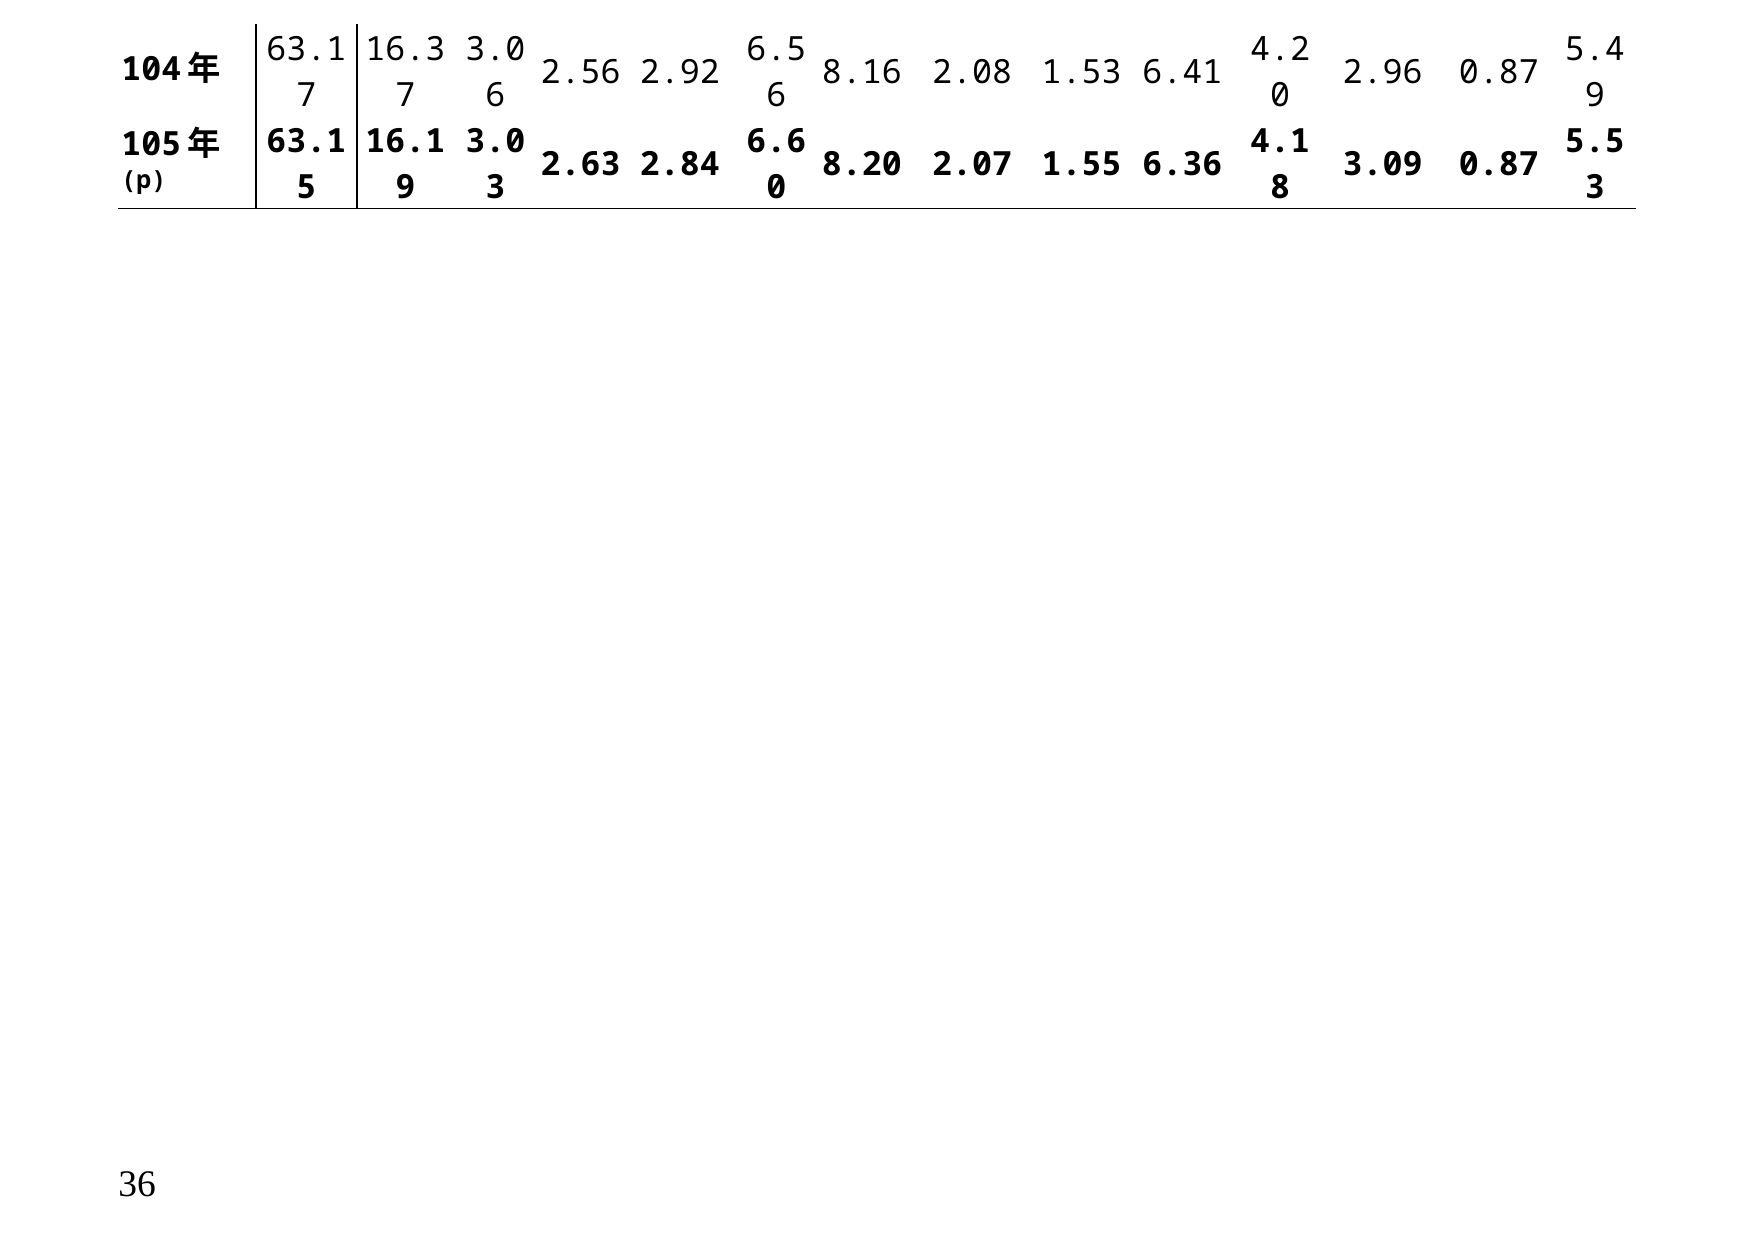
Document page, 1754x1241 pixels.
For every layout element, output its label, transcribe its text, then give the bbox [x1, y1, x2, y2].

table_cell 3.06 [454, 24, 536, 116]
table_cell 2.07 [906, 116, 1038, 207]
table_cell 2.92 [624, 24, 735, 116]
table_cell 2.56 [536, 24, 624, 116]
table_cell 2.63 [536, 116, 624, 207]
table_cell 6.36 [1125, 116, 1238, 207]
table_cell 5.49 [1553, 24, 1636, 116]
table_cell 2.96 [1321, 24, 1444, 116]
table_cell 6.60 [735, 116, 817, 207]
table_cell 2.84 [624, 116, 735, 207]
table_cell 8.20 [817, 116, 906, 207]
table_cell 4.20 [1239, 24, 1321, 116]
table_cell 0.87 [1444, 116, 1553, 207]
table_cell 1.55 [1038, 116, 1125, 207]
table_cell 63.17 [257, 24, 356, 116]
table_cell 5.53 [1553, 116, 1636, 207]
table_cell 4.18 [1239, 116, 1321, 207]
table_cell 0.87 [1444, 24, 1553, 116]
table_cell 3.03 [454, 116, 536, 207]
table_cell 16.19 [358, 116, 454, 207]
table_cell 16.37 [358, 24, 454, 116]
table_cell 1.53 [1038, 24, 1125, 116]
table_cell 6.41 [1125, 24, 1238, 116]
table_cell 105年(p) [118, 116, 255, 207]
table_cell 3.09 [1321, 116, 1444, 207]
table_cell 8.16 [817, 24, 906, 116]
table_cell 104年 [118, 24, 255, 116]
table_cell 2.08 [906, 24, 1038, 116]
table_cell 6.56 [735, 24, 817, 116]
table_cell 63.15 [257, 116, 356, 207]
